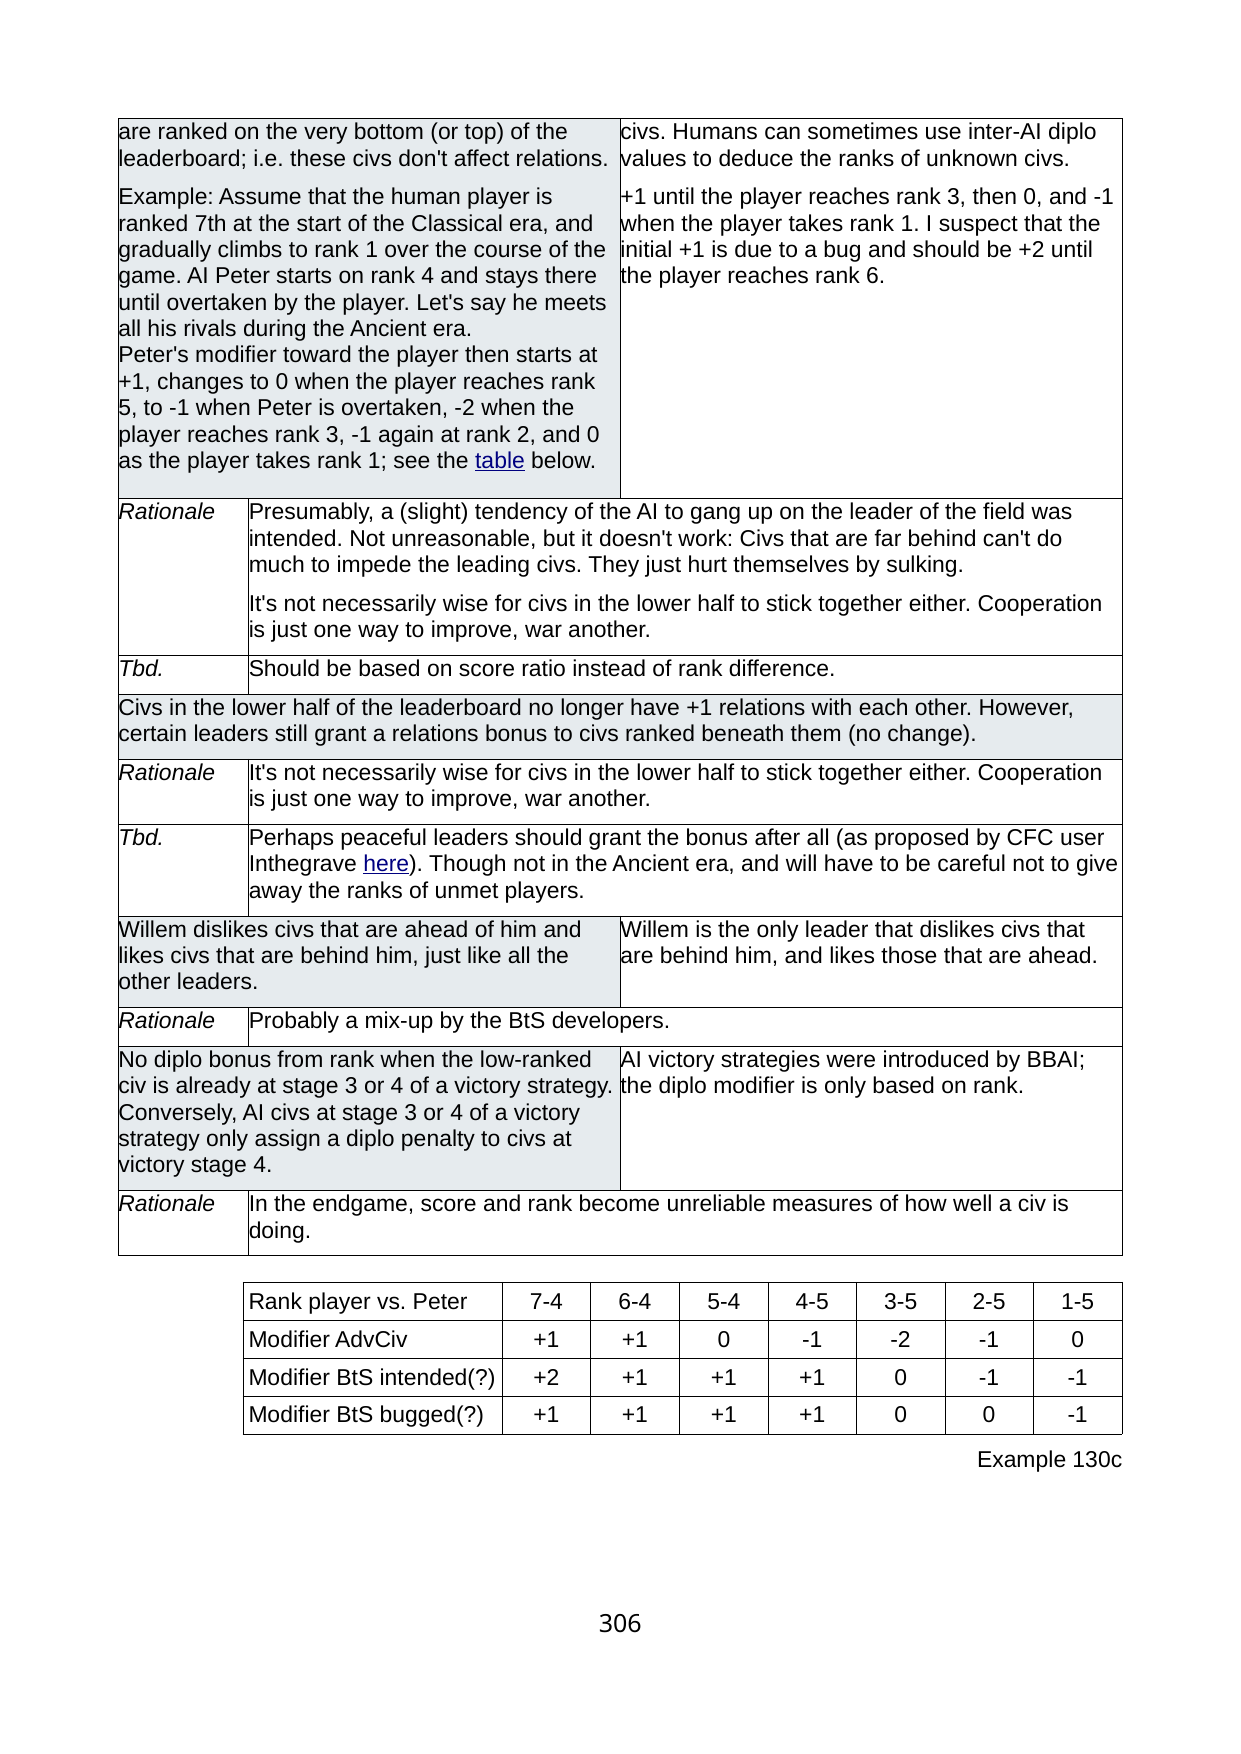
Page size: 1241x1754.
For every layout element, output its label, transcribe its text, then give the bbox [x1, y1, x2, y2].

table_cell AI victory strategies were introduced by BBAI; the diplo modifier is only based on rank. [621, 1047, 1122, 1190]
table_cell 0 [1034, 1321, 1122, 1358]
table_cell -1 [769, 1321, 856, 1358]
table_cell are ranked on the very bottom (or top) of the leaderboard; i.e. these civs don't affect relations. Example: Assume that the human player is ranked 7th at the start of the Classical era, and gradually climbs to rank 1 over the course of the game. AI Peter starts on rank 4 and stays there until overtaken by the player. Let's say he meets all his rivals during the Ancient era. Peter's modifier toward the player then starts at +1, changes to 0 when the player reaches rank 5, to -1 when Peter is overtaken, -2 when the player reaches rank 3, -1 again at rank 2, and 0 as the player takes rank 1; see the table below. [119, 119, 620, 498]
table_header 2-5 [946, 1283, 1033, 1320]
table_cell +1 [680, 1397, 768, 1433]
table_header 1-5 [1034, 1283, 1122, 1320]
table_header 3-5 [857, 1283, 945, 1320]
text Example 130c [118, 1446, 1122, 1472]
table_header Rank player vs. Peter [244, 1283, 502, 1320]
table_header 6-4 [591, 1283, 679, 1320]
table_cell Modifier BtS intended(?) [244, 1359, 502, 1396]
table_cell Presumably, a (slight) tendency of the AI to gang up on the leader of the field was intended. Not unreasonable, but it doesn't work: Civs that are far behind can't do much to impede the leading civs. They just hurt themselves by sulking. It's not necessarily wise for civs in the lower half to stick together either. Cooperation is just one way to improve, war another. [249, 499, 1122, 655]
table_cell +1 [591, 1321, 679, 1358]
table_cell 0 [680, 1321, 768, 1358]
table_cell 0 [857, 1397, 945, 1433]
table_cell Willem is the only leader that dislikes civs that are behind him, and likes those that are ahead. [621, 917, 1122, 1007]
table_cell -1 [1034, 1359, 1122, 1396]
table_cell +1 [769, 1397, 856, 1433]
table_cell In the endgame, score and rank become unreliable measures of how well a civ is doing. [249, 1191, 1122, 1255]
table_cell Modifier BtS bugged(?) [244, 1397, 502, 1433]
table_cell Tbd. [119, 656, 248, 693]
table_cell Modifier AdvCiv [244, 1321, 502, 1358]
table_cell +1 [680, 1359, 768, 1396]
table_cell No diplo bonus from rank when the low-ranked civ is already at stage 3 or 4 of a victory strategy. Conversely, AI civs at stage 3 or 4 of a victory strategy only assign a diplo penalty to civs at victory stage 4. [119, 1047, 620, 1190]
table_cell Probably a mix-up by the BtS developers. [249, 1008, 1122, 1046]
table_cell It's not necessarily wise for civs in the lower half to stick together either. Cooperation is just one way to improve, war another. [249, 760, 1122, 824]
table_header 7-4 [503, 1283, 590, 1320]
table_cell +1 [591, 1397, 679, 1433]
table_cell +1 [503, 1321, 590, 1358]
table_cell -2 [857, 1321, 945, 1358]
table_cell Rationale [119, 1191, 248, 1255]
table_cell +1 [503, 1397, 590, 1433]
table_cell +1 [769, 1359, 856, 1396]
table_cell +1 [591, 1359, 679, 1396]
table_header 4-5 [769, 1283, 856, 1320]
table_cell Rationale [119, 760, 248, 824]
table_cell Rationale [119, 1008, 248, 1046]
table_cell Willem dislikes civs that are ahead of him and likes civs that are behind him, just like all the other leaders. [119, 917, 620, 1007]
table_cell civs. Humans can sometimes use inter-AI diplo values to deduce the ranks of unknown civs. +1 until the player reaches rank 3, then 0, and -1 when the player takes rank 1. I suspect that the initial +1 is due to a bug and should be +2 until the player reaches rank 6. [621, 119, 1122, 498]
table_cell -1 [946, 1359, 1033, 1396]
table_cell 0 [946, 1397, 1033, 1433]
table_cell Rationale [119, 499, 248, 655]
table_cell -1 [1034, 1397, 1122, 1433]
table_cell Civs in the lower half of the leaderboard no longer have +1 relations with each other. However, certain leaders still grant a relations bonus to civs ranked beneath them (no change). [119, 695, 1122, 759]
table_header 5-4 [680, 1283, 768, 1320]
table_cell Tbd. [119, 825, 248, 916]
table_cell +2 [503, 1359, 590, 1396]
table_cell Perhaps peaceful leaders should grant the bonus after all (as proposed by CFC user Inthegrave here). Though not in the Ancient era, and will have to be careful not to give away the ranks of unmet players. [249, 825, 1122, 916]
table_cell -1 [946, 1321, 1033, 1358]
table_cell Should be based on score ratio instead of rank difference. [249, 656, 1122, 693]
table_cell 0 [857, 1359, 945, 1396]
